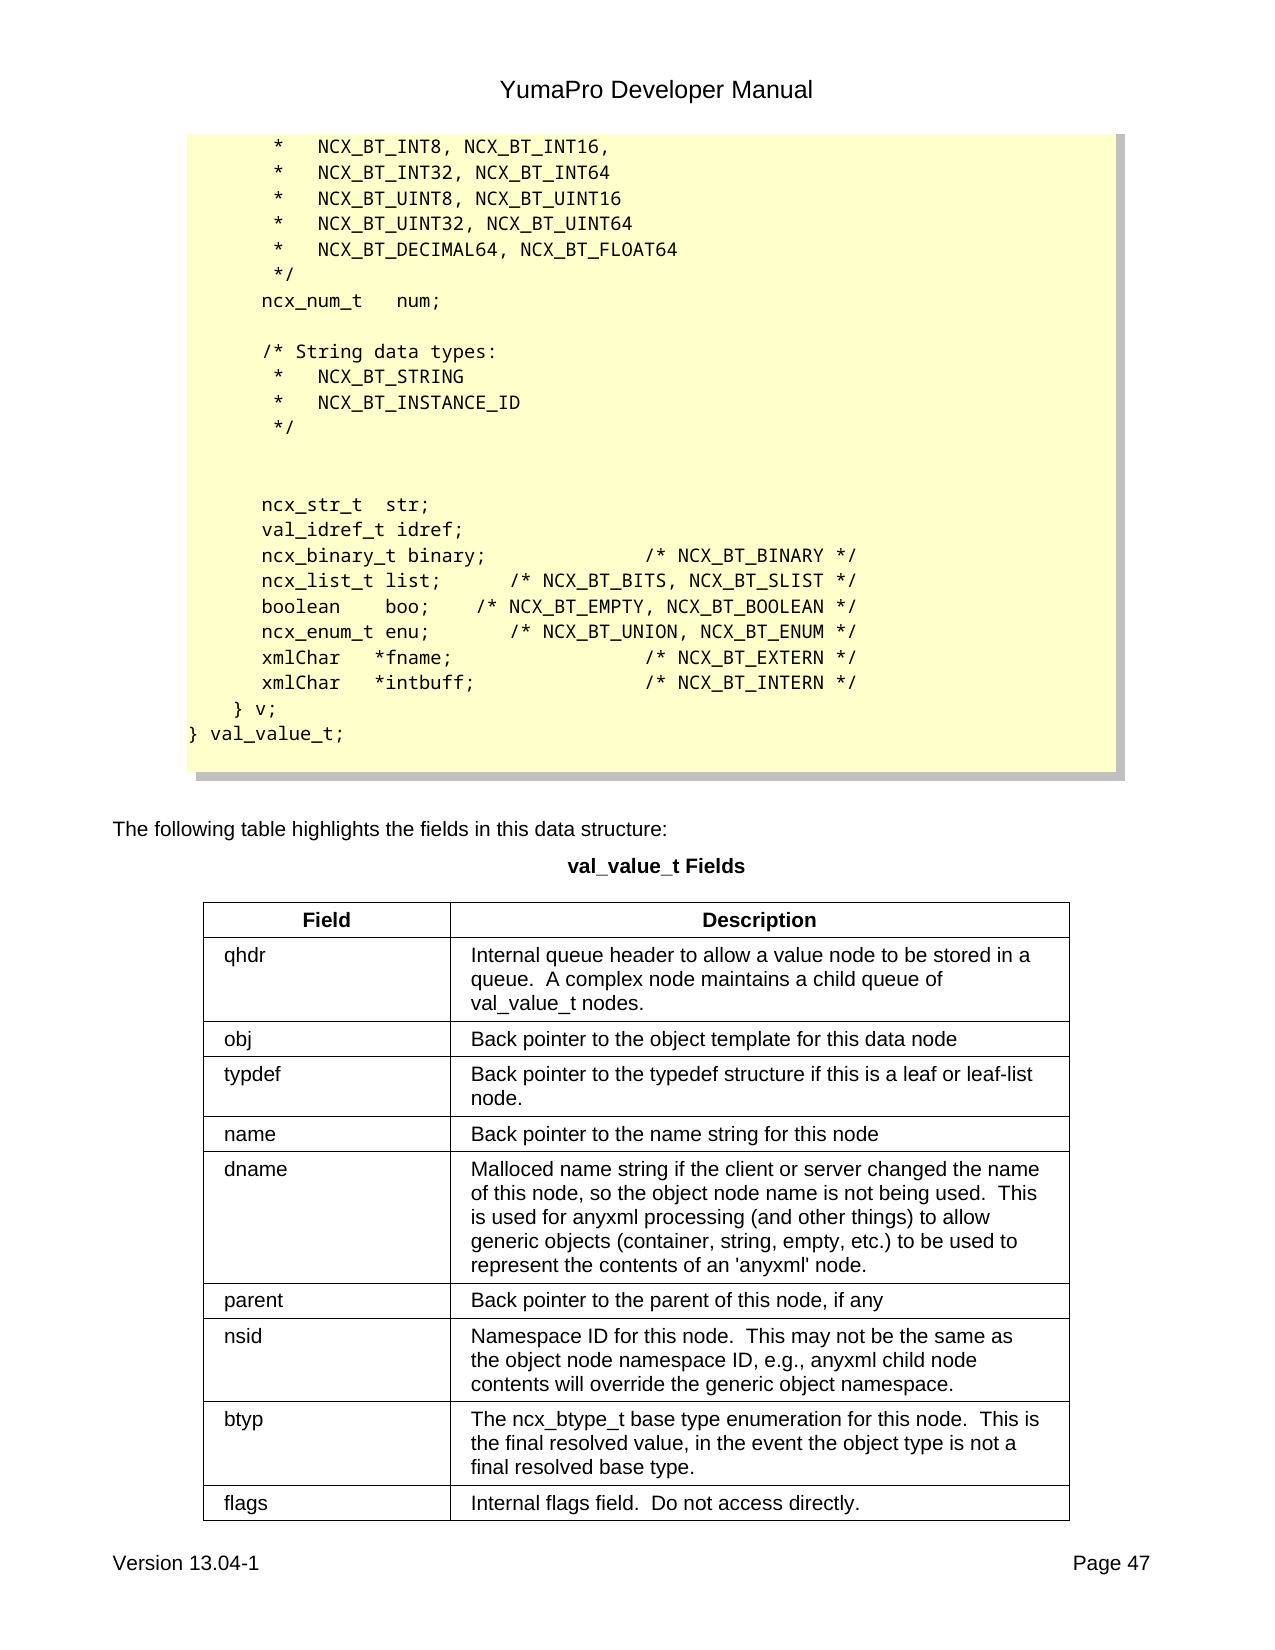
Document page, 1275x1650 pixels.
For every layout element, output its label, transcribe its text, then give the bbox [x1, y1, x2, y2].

table_cell name [204, 1117, 450, 1151]
text ncx_binary_t binary; /* NCX_BT_BINARY */ [187, 542, 1116, 568]
text ncx_list_t list; /* NCX_BT_BITS, NCX_BT_SLIST */ [187, 568, 1116, 593]
table_cell qhdr [204, 938, 450, 1021]
table_cell Back pointer to the name string for this node [451, 1117, 1069, 1151]
table_cell nsid [204, 1319, 450, 1401]
text xmlChar *intbuff; /* NCX_BT_INTERN */ [187, 670, 1116, 695]
table_header Field [204, 903, 450, 937]
table_cell Internal flags field. Do not access directly. [451, 1486, 1069, 1520]
table_cell Back pointer to the parent of this node, if any [451, 1284, 1069, 1318]
text * NCX_BT_DECIMAL64, NCX_BT_FLOAT64 [187, 236, 1116, 261]
text ncx_enum_t enu; /* NCX_BT_UNION, NCX_BT_ENUM */ [187, 619, 1116, 644]
table_cell typdef [204, 1057, 450, 1116]
table_cell The ncx_btype_t base type enumeration for this node. This is the final resolved value, in the event the object type is not a final resolved base type. [451, 1402, 1069, 1485]
text * NCX_BT_UINT32, NCX_BT_UINT64 [187, 210, 1116, 236]
text The following table highlights the fields in this data structure: [112, 817, 1200, 841]
table_header Description [451, 903, 1069, 937]
table_cell Back pointer to the object template for this data node [451, 1022, 1069, 1056]
text * NCX_BT_INSTANCE_ID [187, 389, 1116, 414]
text boolean boo; /* NCX_BT_EMPTY, NCX_BT_BOOLEAN */ [187, 593, 1116, 619]
table_cell parent [204, 1284, 450, 1318]
text val_idref_t idref; [187, 517, 1116, 542]
text } v; [187, 695, 1116, 721]
text * NCX_BT_STRING [187, 363, 1116, 389]
subtitle val_value_t Fields [127, 854, 1185, 878]
table_cell flags [204, 1486, 450, 1520]
text */ [187, 414, 1116, 440]
text */ [187, 261, 1116, 287]
text * NCX_BT_UINT8, NCX_BT_UINT16 [187, 185, 1116, 210]
text * NCX_BT_INT8, NCX_BT_INT16, [187, 134, 1116, 159]
text xmlChar *fname; /* NCX_BT_EXTERN */ [187, 644, 1116, 670]
text } val_value_t; [187, 721, 1116, 746]
table_cell Internal queue header to allow a value node to be stored in a queue. A complex node maintains a child queue of val_value_t nodes. [451, 938, 1069, 1021]
table_cell Namespace ID for this node. This may not be the same as the object node namespace ID, e.g., anyxml child node contents will override the generic object namespace. [451, 1319, 1069, 1401]
text * NCX_BT_INT32, NCX_BT_INT64 [187, 159, 1116, 185]
text ncx_str_t str; [187, 491, 1116, 517]
table_cell Malloced name string if the client or server changed the name of this node, so the object node name is not being used. This is used for anyxml processing (and other things) to allow generic objects (container, string, empty, etc.) to be used to represent the contents of an 'anyxml' node. [451, 1152, 1069, 1282]
table_cell obj [204, 1022, 450, 1056]
table_cell dname [204, 1152, 450, 1282]
table_cell btyp [204, 1402, 450, 1485]
text ncx_num_t num; [187, 287, 1116, 312]
table_cell Back pointer to the typedef structure if this is a leaf or leaf-list node. [451, 1057, 1069, 1116]
text /* String data types: [187, 338, 1116, 363]
